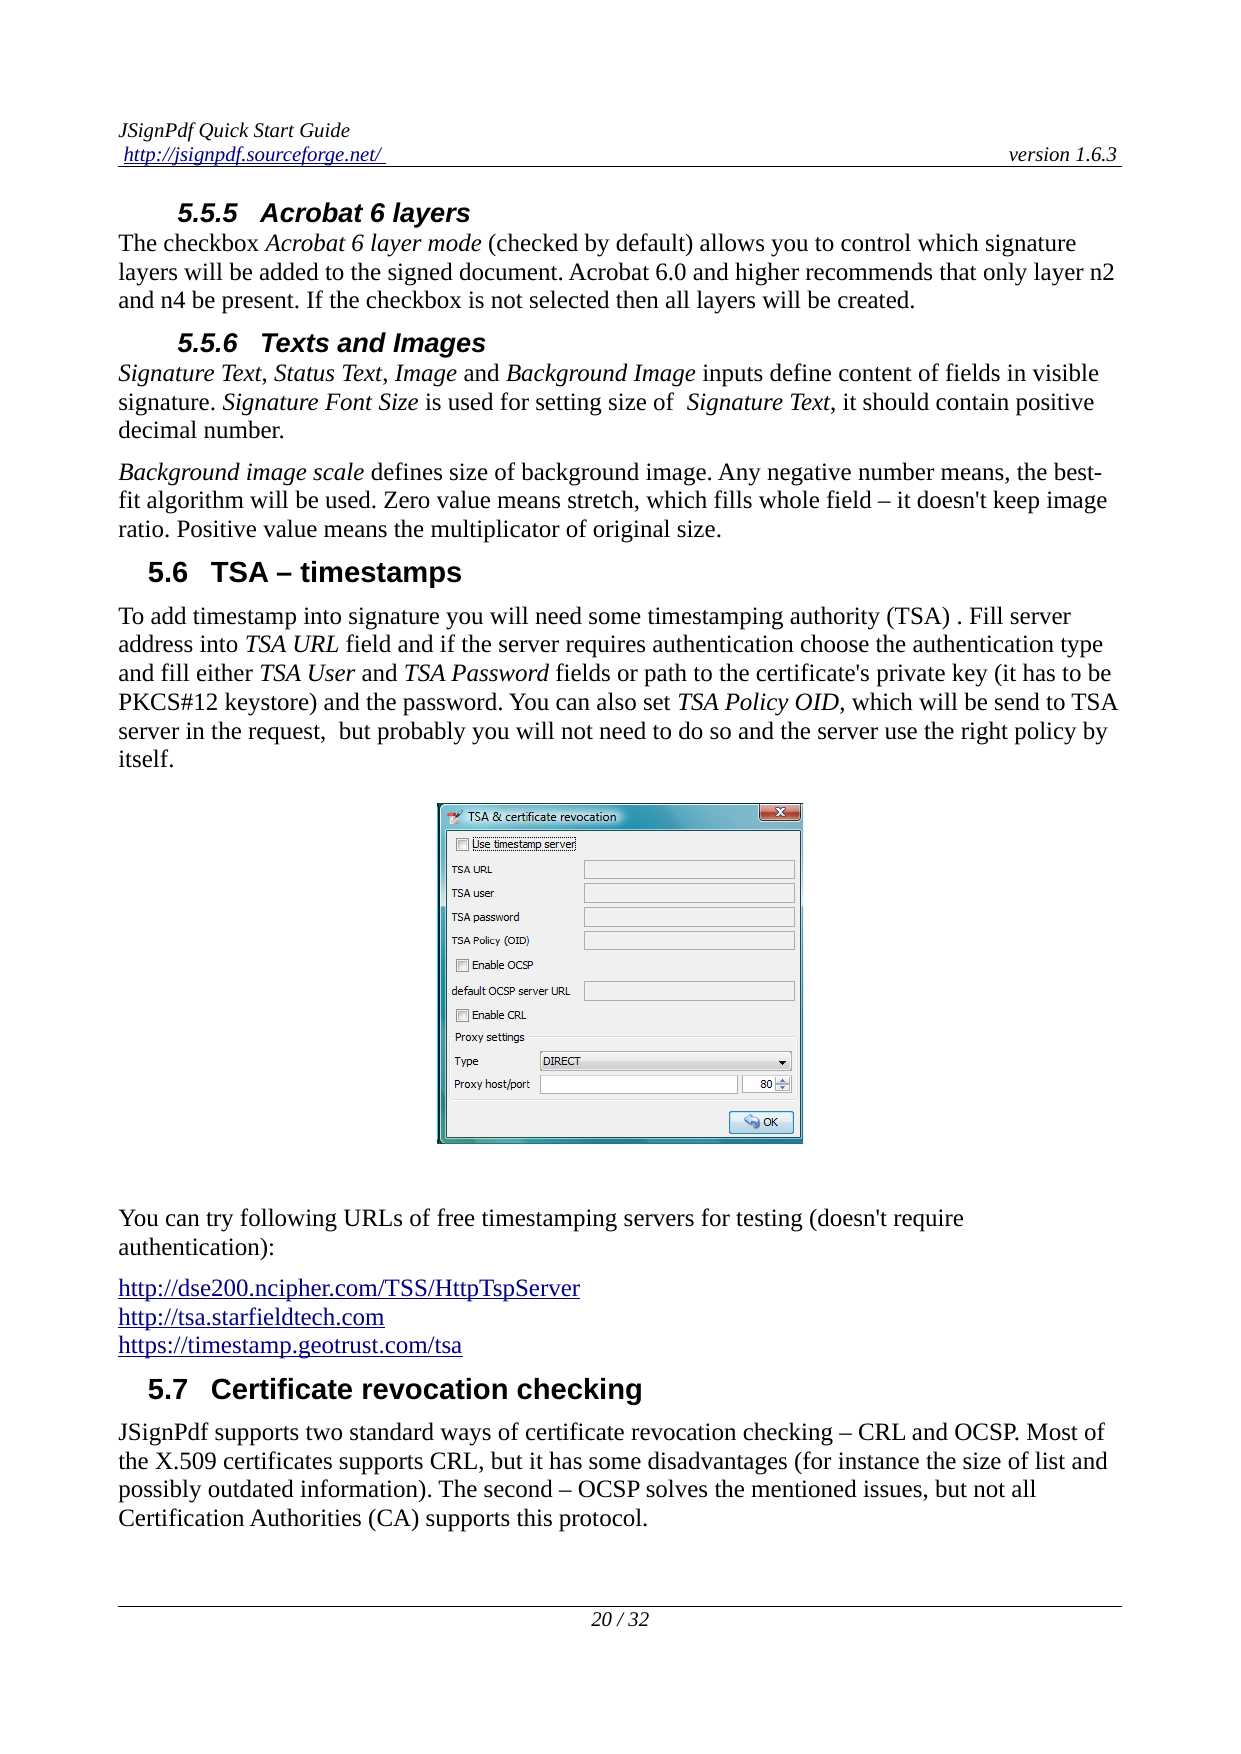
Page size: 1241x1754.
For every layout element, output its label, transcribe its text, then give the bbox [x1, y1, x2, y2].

text You can try following URLs of free timestamping servers for testing (doesn't require authentication): [118, 1203, 1122, 1261]
subtitle Certificate revocation checking [148, 1372, 1116, 1405]
text JSignPdf supports two standard ways of certificate revocation checking – CRL and OCSP. Most of the X.509 certificates supports CRL, but it has some disadvantages (for instance the size of list and possibly outdated information). The second – OCSP solves the mentioned issues, but not all Certification Authorities (CA) supports this protocol. [118, 1417, 1122, 1532]
subtitle Texts and Images [177, 327, 1122, 358]
subtitle Acrobat 6 layers [177, 197, 1122, 228]
text http://dse200.ncipher.com/TSS/HttpTspServer http://tsa.starfieldtech.com https://timestamp.geotrust.com/tsa [118, 1273, 1122, 1359]
subtitle TSA – timestamps [148, 556, 1116, 589]
text To add timestamp into signature you will need some timestamping authority (TSA) . Fill server address into TSA URL field and if the server requires authentication choose the authentication type and fill either TSA User and TSA Password fields or path to the certificate's private key (it has to be PKCS#12 keystore) and the password. You can also set TSA Policy OID, which will be send to TSA server in the request, but probably you will not need to do so and the server use the right policy by itself. [118, 601, 1122, 773]
text Background image scale defines size of background image. Any negative number means, the best-fit algorithm will be used. Zero value means stretch, which fills whole field – it doesn't keep image ratio. Positive value means the multiplicator of original size. [118, 457, 1122, 543]
picture [437, 803, 804, 1144]
text The checkbox Acrobat 6 layer mode (checked by default) allows you to control which signature layers will be added to the signed document. Acrobat 6.0 and higher recommends that only layer n2 and n4 be present. If the checkbox is not selected then all layers will be created. [118, 228, 1122, 314]
text Signature Text, Status Text, Image and Background Image inputs define content of fields in visible signature. Signature Font Size is used for setting size of Signature Text, it should contain positive decimal number. [118, 358, 1122, 444]
